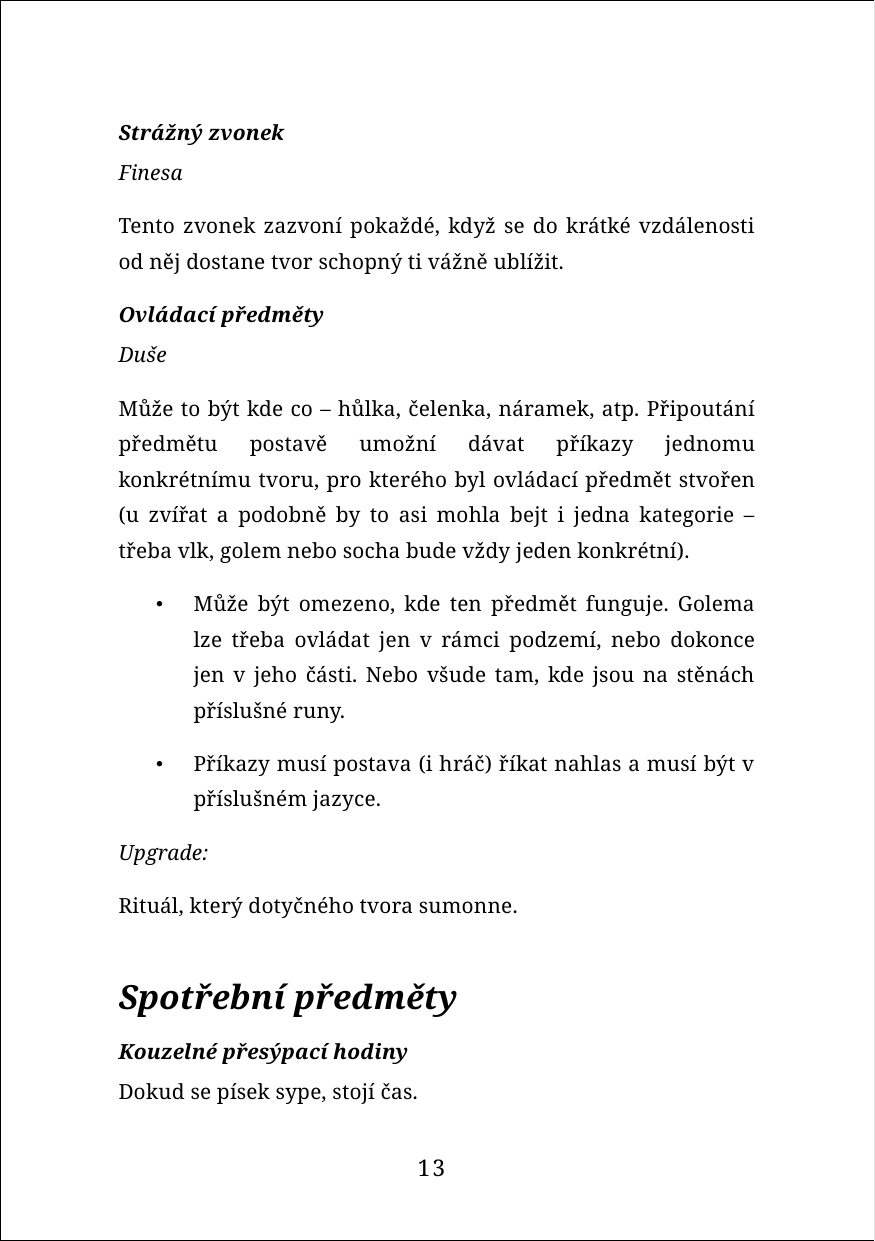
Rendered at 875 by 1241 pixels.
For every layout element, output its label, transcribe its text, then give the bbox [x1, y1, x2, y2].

text Rituál, který dotyčného tvora sumonne. [118, 891, 756, 919]
text Duše [118, 341, 756, 369]
list Může být omezeno, kde ten předmět funguje. Golema lze třeba ovládat jen v rámci podzemí, nebo dokonce jen v jeho části. Nebo všude tam, kde jsou na stěnách příslušné runy. [156, 589, 756, 724]
subtitle Spotřební předměty [118, 974, 756, 1019]
text Dokud se písek sype, stojí čas. [118, 1077, 756, 1106]
subtitle Ovládací předměty [118, 300, 756, 329]
text Tento zvonek zazvoní pokaždé, když se do krátké vzdálenosti od něj dostane tvor schopný ti vážně ublížit. [118, 212, 756, 276]
text Upgrade: [118, 838, 756, 866]
list Příkazy musí postava (i hráč) říkat nahlas a musí být v příslušném jazyce. [156, 749, 756, 813]
text Může to být kde co – hůlka, čelenka, náramek, atp. Připoutání předmětu postavě umožní dávat příkazy jednomu konkrétnímu tvoru, pro kterého byl ovládací předmět stvořen (u zvířat a podobně by to asi mohla bejt i jedna kategorie – třeba vlk, golem nebo socha bude vždy jeden konkrétní). [118, 394, 756, 564]
subtitle Strážný zvonek [118, 118, 756, 147]
subtitle Kouzelné přesýpací hodiny [118, 1037, 756, 1065]
text Finesa [118, 158, 756, 187]
